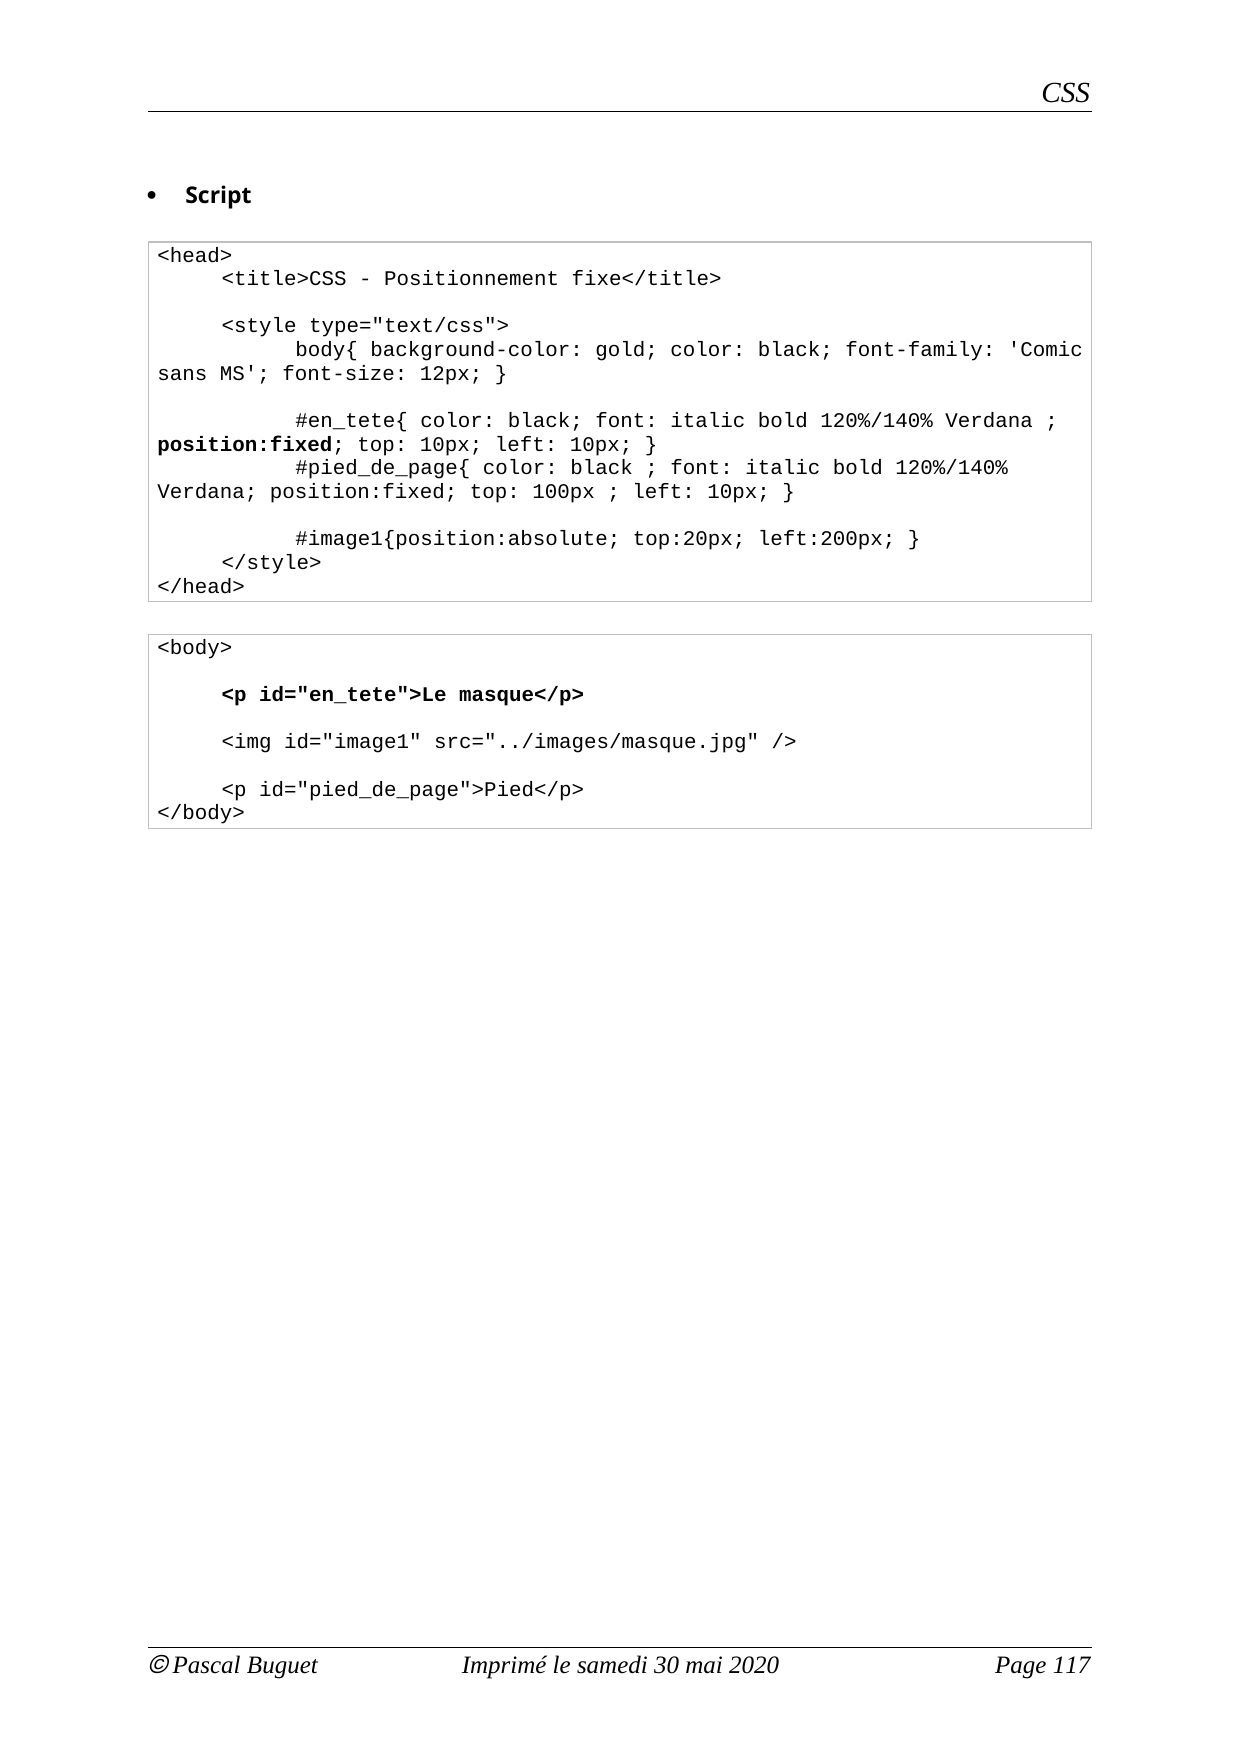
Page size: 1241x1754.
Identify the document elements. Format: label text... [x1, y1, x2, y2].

text <style type="text/css"> [149, 312, 1091, 336]
text #image1{position:absolute; top:20px; left:200px; } [149, 525, 1091, 549]
text <p id="en_tete">Le masque</p> [149, 681, 1091, 704]
text #pied_de_page{ color: black ; font: italic bold 120%/140% Verdana; position:fixed; top: 100px ; left: 10px; } [149, 454, 1091, 502]
text </style> [149, 549, 1091, 572]
text <body> [149, 635, 1091, 657]
text </body> [149, 799, 1091, 828]
text <p id="pied_de_page">Pied</p> [149, 776, 1091, 799]
list Script [148, 179, 1092, 210]
text <title>CSS - Positionnement fixe</title> [149, 265, 1091, 289]
text #en_tete{ color: black; font: italic bold 120%/140% Verdana ; position:fixed; top: 10px; left: 10px; } [149, 407, 1091, 454]
text </head> [149, 572, 1091, 601]
text <head> [149, 243, 1091, 265]
text <img id="image1" src="../images/masque.jpg" /> [149, 728, 1091, 752]
text body{ background-color: gold; color: black; font-family: 'Comic sans MS'; font-size: 12px; } [149, 336, 1091, 383]
